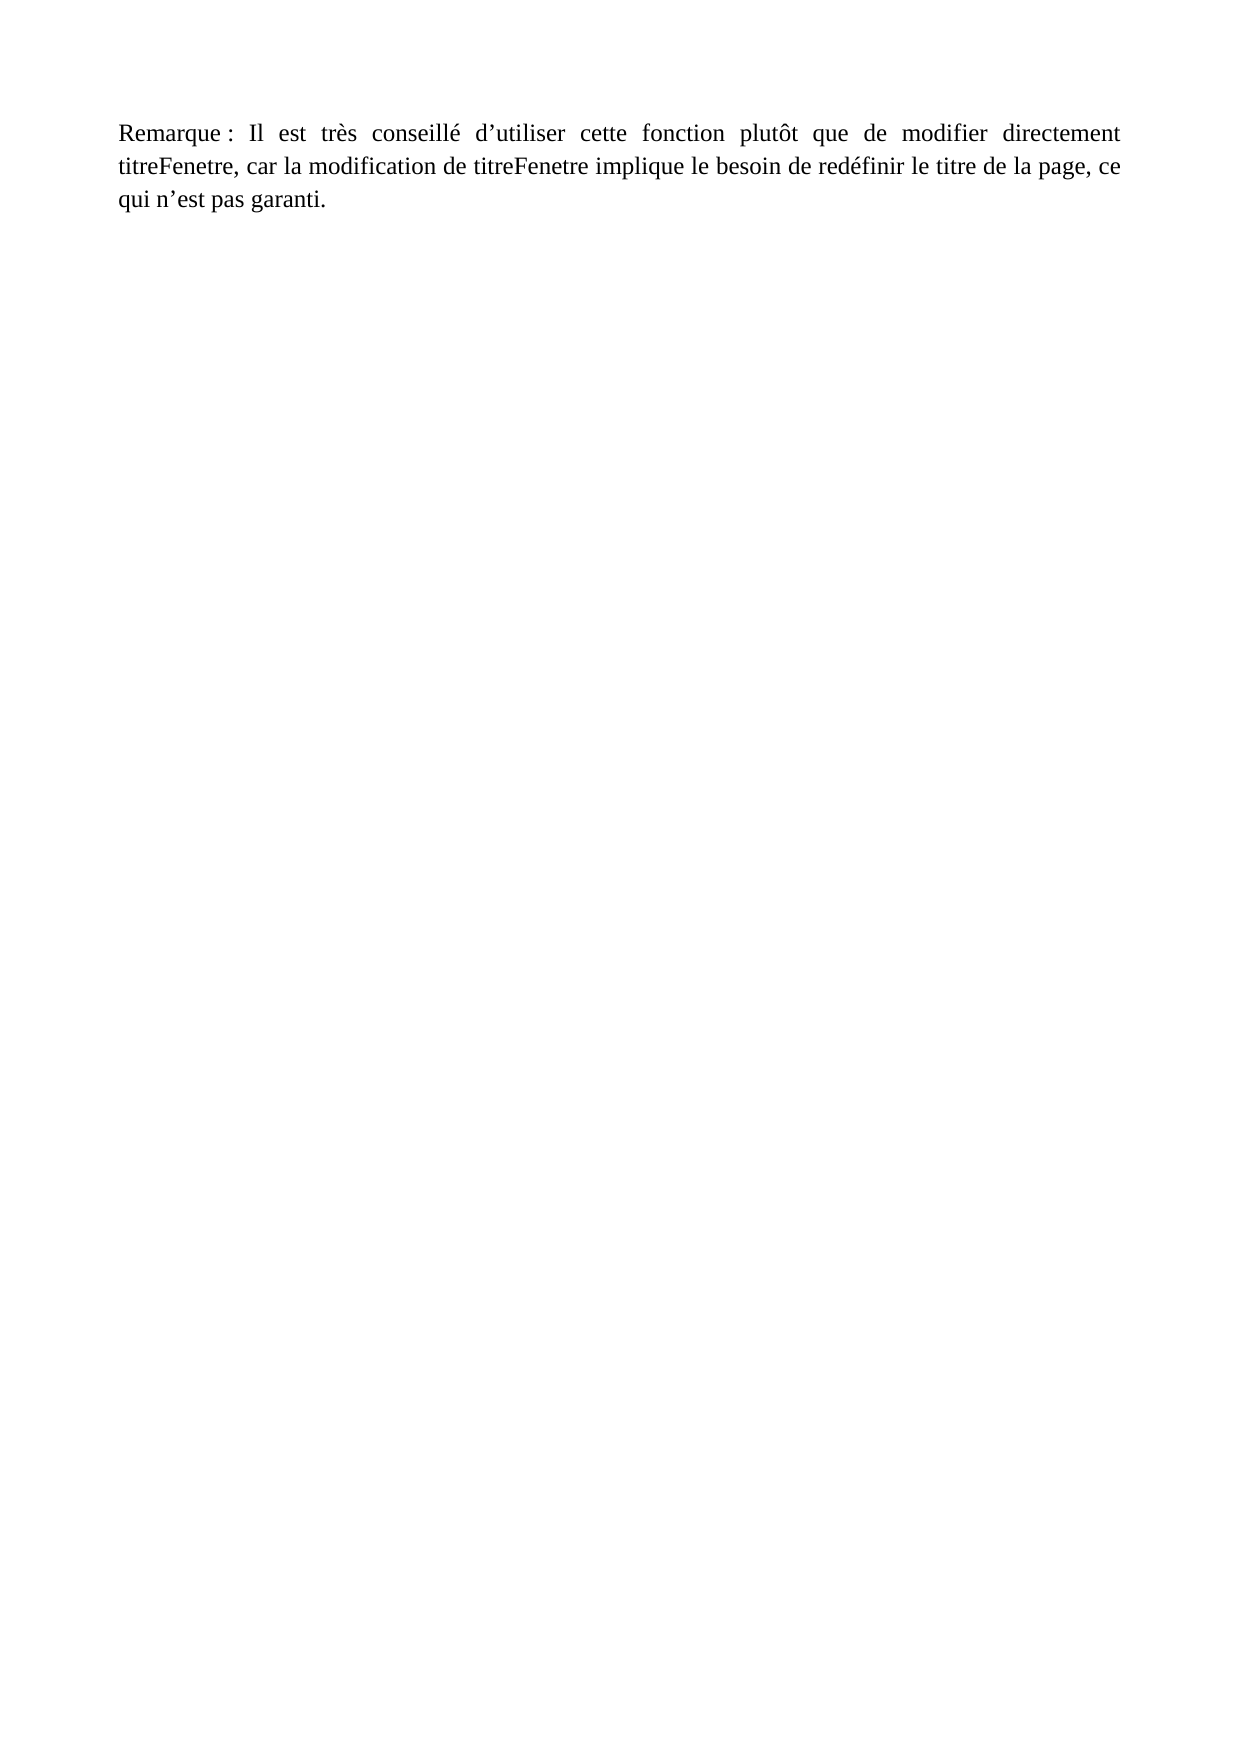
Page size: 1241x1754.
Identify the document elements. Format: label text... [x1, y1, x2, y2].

text Remarque : Il est très conseillé d’utiliser cette fonction plutôt que de modifier directement titreFenetre, car la modification de titreFenetre implique le besoin de redéfinir le titre de la page, ce qui n’est pas garanti. [118, 118, 1122, 213]
